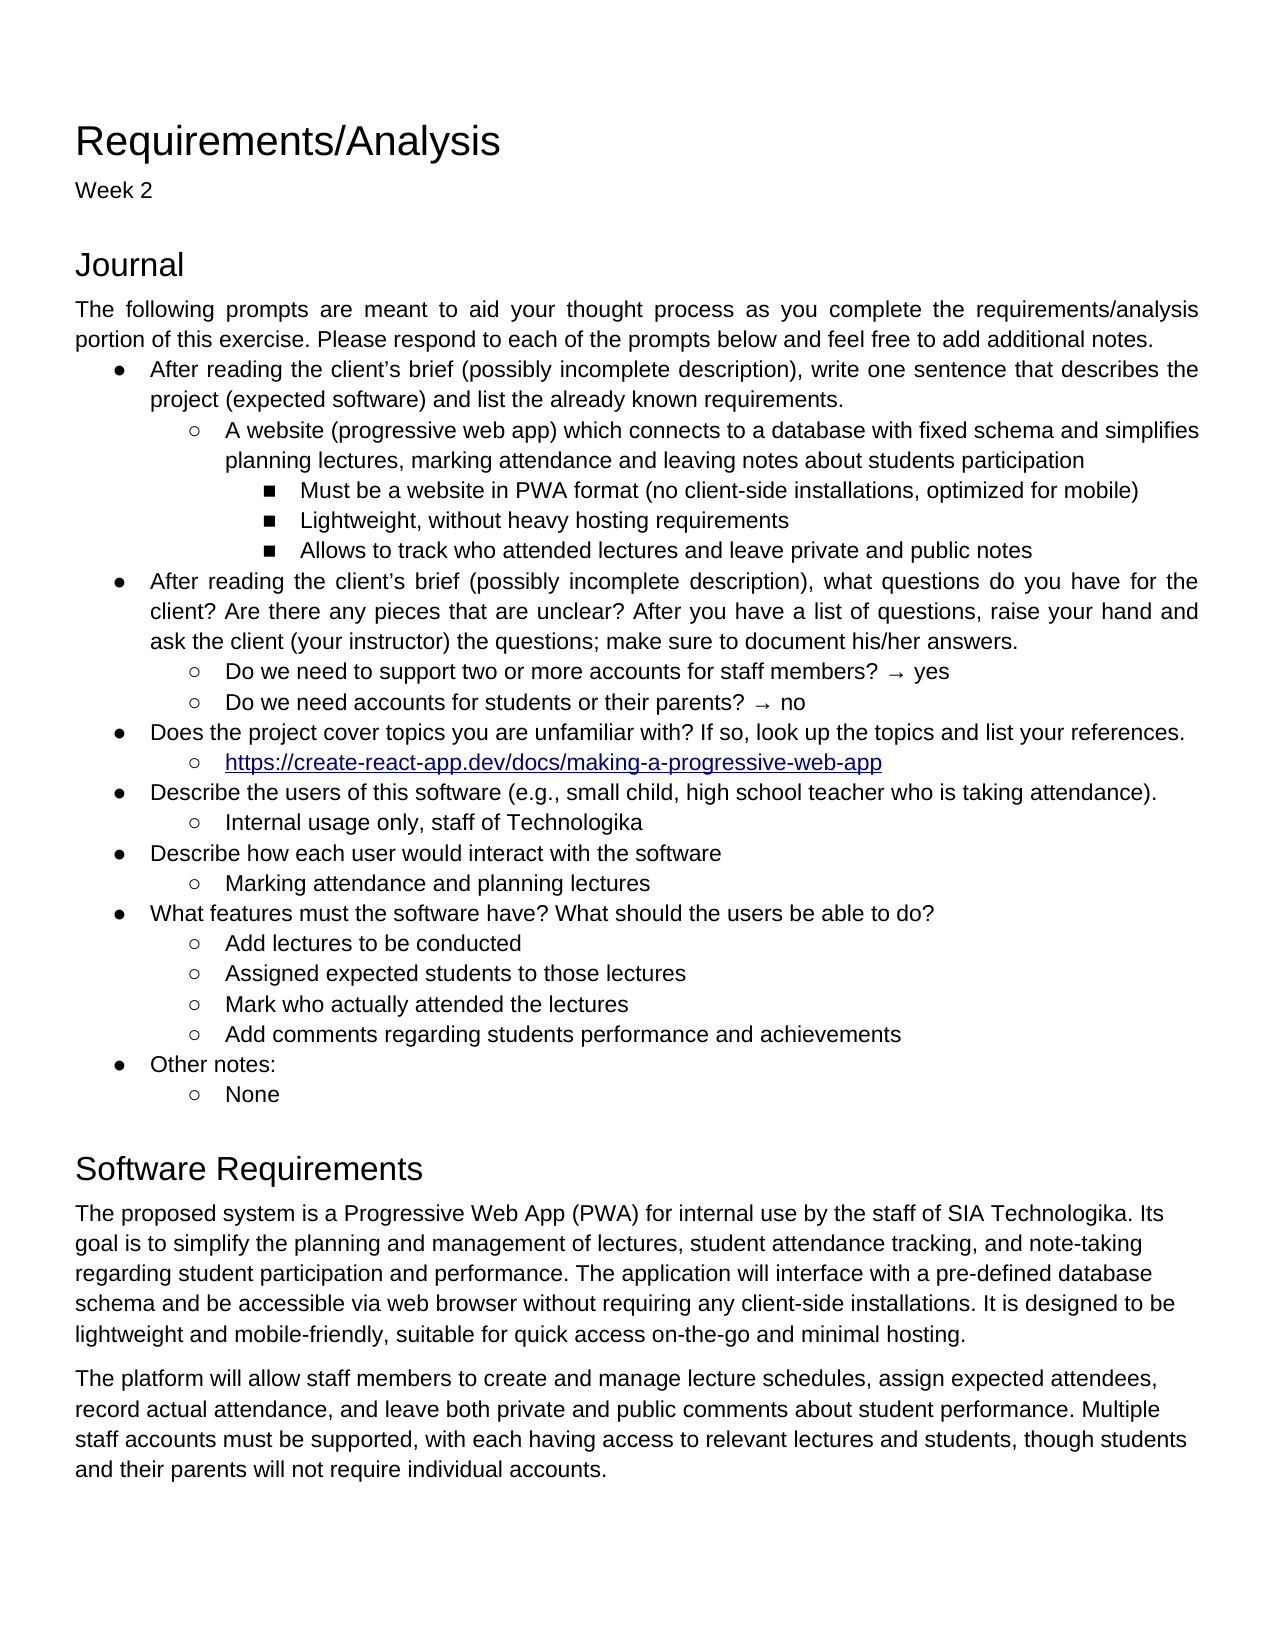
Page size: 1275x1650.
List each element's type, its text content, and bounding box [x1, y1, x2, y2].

list Describe how each user would interact with the software [112, 839, 1200, 866]
list After reading the client’s brief (possibly incomplete description), what questions do you have for the client? Are there any pieces that are unclear? After you have a list of questions, raise your hand and ask the client (your instructor) the questions; make sure to document his/her answers. [112, 568, 1200, 654]
text The proposed system is a Progressive Web App (PWA) for internal use by the staff of SIA Technologika. Its goal is to simplify the planning and management of lectures, student attendance tracking, and note-taking regarding student participation and performance. The application will interface with a pre-defined database schema and be accessible via web browser without requiring any client-side installations. It is designed to be lightweight and mobile-friendly, suitable for quick access on-the-go and minimal hosting. [75, 1200, 1200, 1347]
list None [187, 1081, 1200, 1107]
list Marking attendance and planning lectures [187, 870, 1200, 896]
list Do we need to support two or more accounts for staff members? → yes [187, 658, 1200, 684]
list Do we need accounts for students or their parents? → no [187, 688, 1200, 715]
list After reading the client’s brief (possibly incomplete description), write one sentence that describes the project (expected software) and list the already known requirements. [112, 356, 1200, 413]
list Does the project cover topics you are unfamiliar with? If so, look up the topics and list your references. [112, 719, 1200, 745]
text The platform will allow staff members to create and manage lecture schedules, assign expected attendees, record actual attendance, and leave both private and public comments about student performance. Multiple staff accounts must be supported, with each having access to relevant lectures and students, though students and their parents will not require individual accounts. [75, 1365, 1200, 1482]
text Week 2 [75, 177, 1200, 203]
list Lightweight, without heavy hosting requirements [262, 507, 1200, 533]
list Allows to track who attended lectures and leave private and public notes [262, 537, 1200, 564]
list Describe the users of this software (e.g., small child, high school teacher who is taking attendance). [112, 779, 1200, 805]
list Add comments regarding students performance and achievements [187, 1021, 1200, 1047]
list Internal usage only, staff of Technologika [187, 809, 1200, 836]
subtitle Requirements/Analysis [75, 117, 1200, 164]
list A website (progressive web app) which connects to a database with fixed schema and simplifies planning lectures, marking attendance and leaving notes about students participation [187, 417, 1200, 473]
list Add lectures to be conducted [187, 930, 1200, 956]
list Assigned expected students to those lectures [187, 960, 1200, 987]
list What features must the software have? What should the users be able to do? [112, 900, 1200, 926]
subtitle Software Requirements [75, 1149, 1200, 1187]
list Mark who actually attended the lectures [187, 991, 1200, 1017]
subtitle Journal [75, 245, 1200, 283]
list https://create-react-app.dev/docs/making-a-progressive-web-app [187, 749, 1200, 775]
text The following prompts are meant to aid your thought process as you complete the requirements/analysis portion of this exercise. Please respond to each of the prompts below and feel free to add additional notes. [75, 296, 1200, 352]
list Must be a website in PWA format (no client-side installations, optimized for mobile) [262, 477, 1200, 503]
list Other notes: [112, 1051, 1200, 1077]
